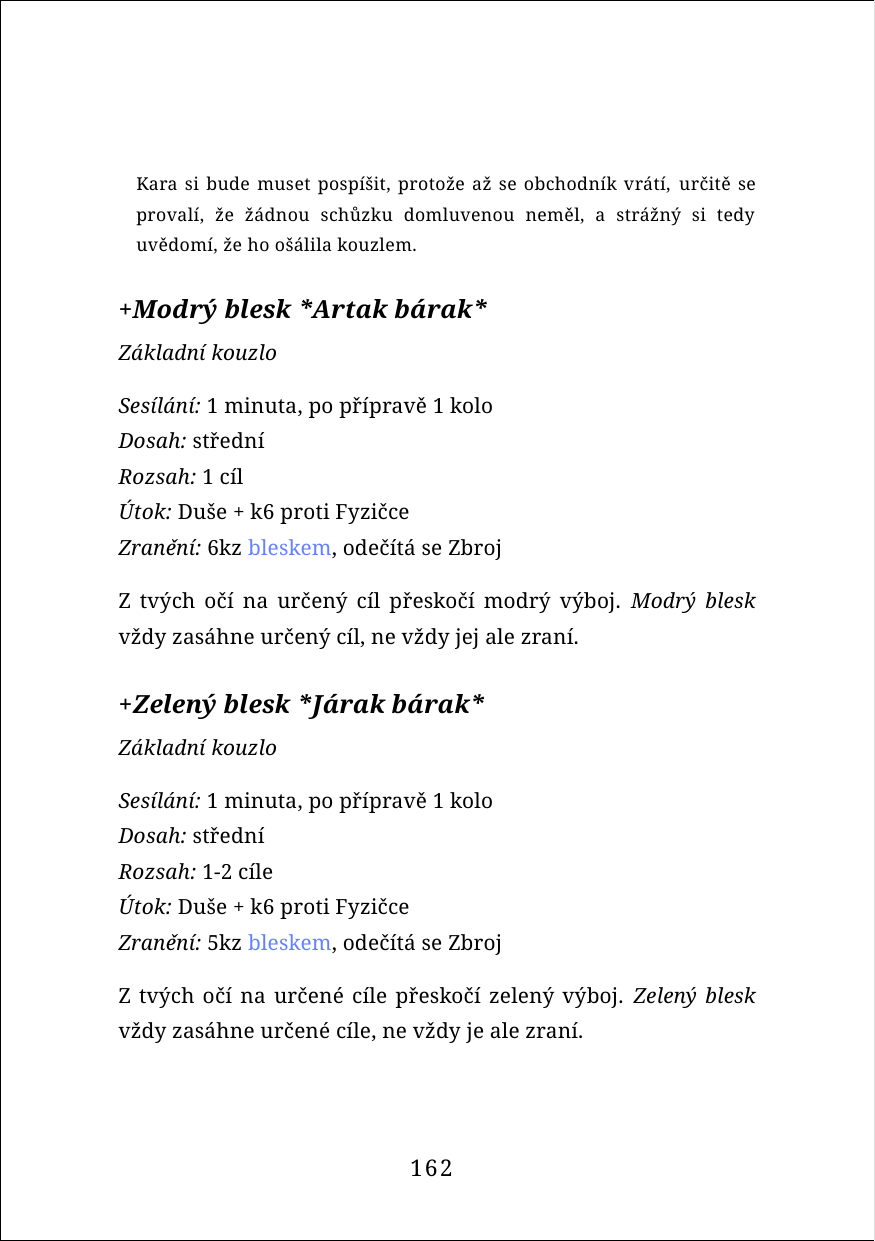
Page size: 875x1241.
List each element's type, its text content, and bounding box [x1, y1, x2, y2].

text Z tvých očí na určené cíle přeskočí zelený výboj. Zelený blesk vždy zasáhne určené cíle, ne vždy je ale zraní. [118, 981, 756, 1045]
text Z tvých očí na určený cíl přeskočí modrý výboj. Modrý blesk vždy zasáhne určený cíl, ne vždy jej ale zraní. [118, 586, 756, 650]
text Sesílání: 1 minuta, po přípravě 1 kolo Dosah: střední Rozsah: 1 cíl Útok: Duše + k6 proti Fyzičce Zranění: 6kz bleskem, odečítá se Zbroj [118, 391, 756, 561]
text Základní kouzlo [118, 733, 756, 761]
text Kara si bude muset pospíšit, protože až se obchodník vrátí, určitě se provalí, že žádnou schůzku domluvenou neměl, a strážný si tedy uvědomí, že ho ošálila kouzlem. [136, 172, 756, 256]
text Základní kouzlo [118, 338, 756, 366]
subtitle +Modrý blesk *Artak bárak* [118, 292, 756, 326]
text Sesílání: 1 minuta, po přípravě 1 kolo Dosah: střední Rozsah: 1-2 cíle Útok: Duše + k6 proti Fyzičce Zranění: 5kz bleskem, odečítá se Zbroj [118, 786, 756, 956]
subtitle +Zelený blesk *Járak bárak* [118, 687, 756, 721]
